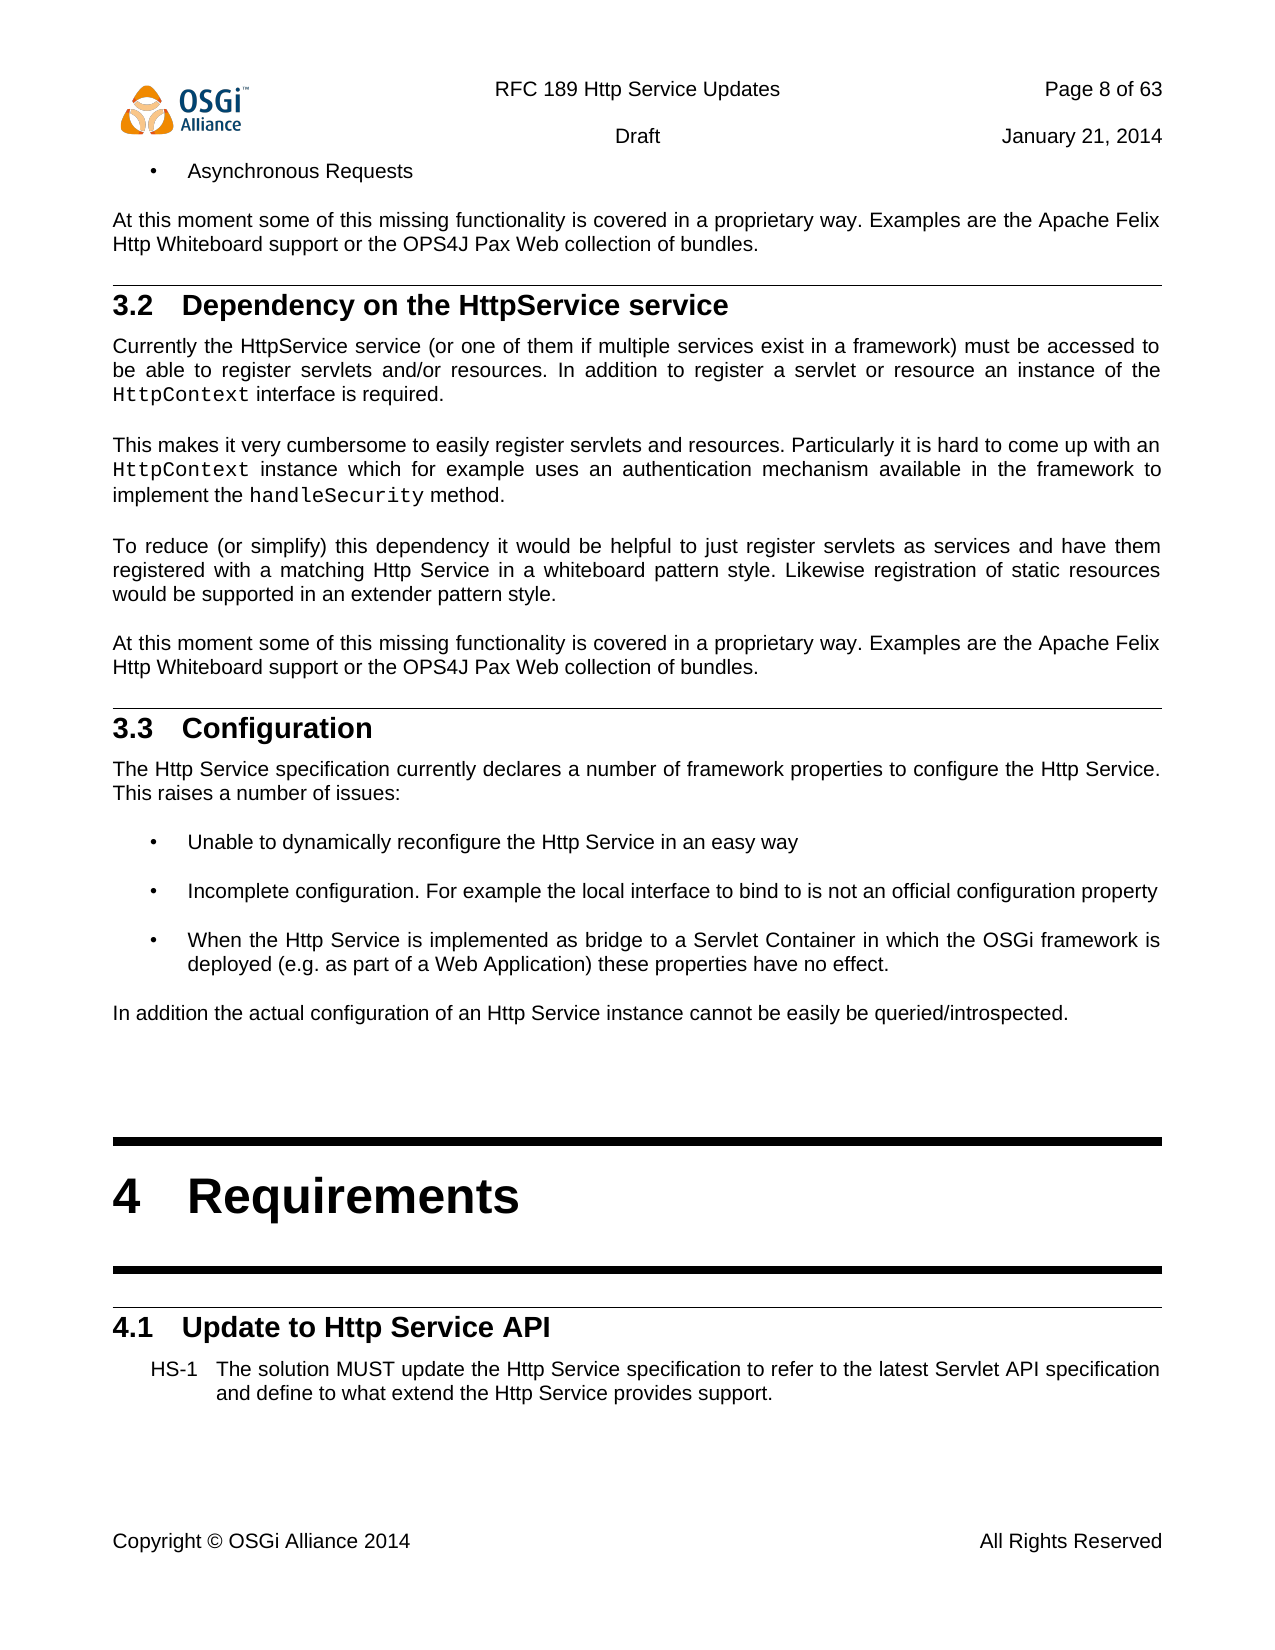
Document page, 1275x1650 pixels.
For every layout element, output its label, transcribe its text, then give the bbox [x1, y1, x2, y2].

text The Http Service specification currently declares a number of framework properties to configure the Http Service. This raises a number of issues: [112, 757, 1162, 805]
text Currently the HttpService service (or one of them if multiple services exist in a framework) must be accessed to be able to register servlets and/or resources. In addition to register a servlet or resource an instance of the HttpContext interface is required. [112, 334, 1162, 408]
subtitle Configuration [112, 709, 1162, 744]
list The solution MUST update the Http Service specification to refer to the latest Servlet API specification and define to what extend the Http Service provides support. [150, 1356, 1162, 1404]
list When the Http Service is implemented as bridge to a Servlet Container in which the OSGi framework is deployed (e.g. as part of a Web Application) these properties have no effect. [150, 928, 1162, 976]
picture [113, 78, 257, 142]
subtitle Update to Http Service API [112, 1308, 1162, 1344]
list Unable to dynamically reconfigure the Http Service in an easy way [150, 830, 1162, 854]
text At this moment some of this missing functionality is covered in a proprietary way. Examples are the Apache Felix Http Whiteboard support or the OPS4J Pax Web collection of bundles. [112, 208, 1162, 256]
list Asynchronous Requests [150, 159, 1162, 183]
subtitle Dependency on the HttpService service [112, 286, 1162, 322]
text In addition the actual configuration of an Http Service instance cannot be easily be queried/introspected. [112, 1001, 1162, 1025]
text At this moment some of this missing functionality is covered in a proprietary way. Examples are the Apache Felix Http Whiteboard support or the OPS4J Pax Web collection of bundles. [112, 631, 1162, 678]
subtitle Requirements [112, 1138, 1162, 1274]
list Incomplete configuration. For example the local interface to bind to is not an official configuration property [150, 879, 1162, 903]
text To reduce (or simplify) this dependency it would be helpful to just register servlets as services and have them registered with a matching Http Service in a whiteboard pattern style. Likewise registration of static resources would be supported in an extender pattern style. [112, 534, 1162, 606]
text This makes it very cumbersome to easily register servlets and resources. Particularly it is hard to come up with an HttpContext instance which for example uses an authentication mechanism available in the framework to implement the handleSecurity method. [112, 433, 1162, 509]
